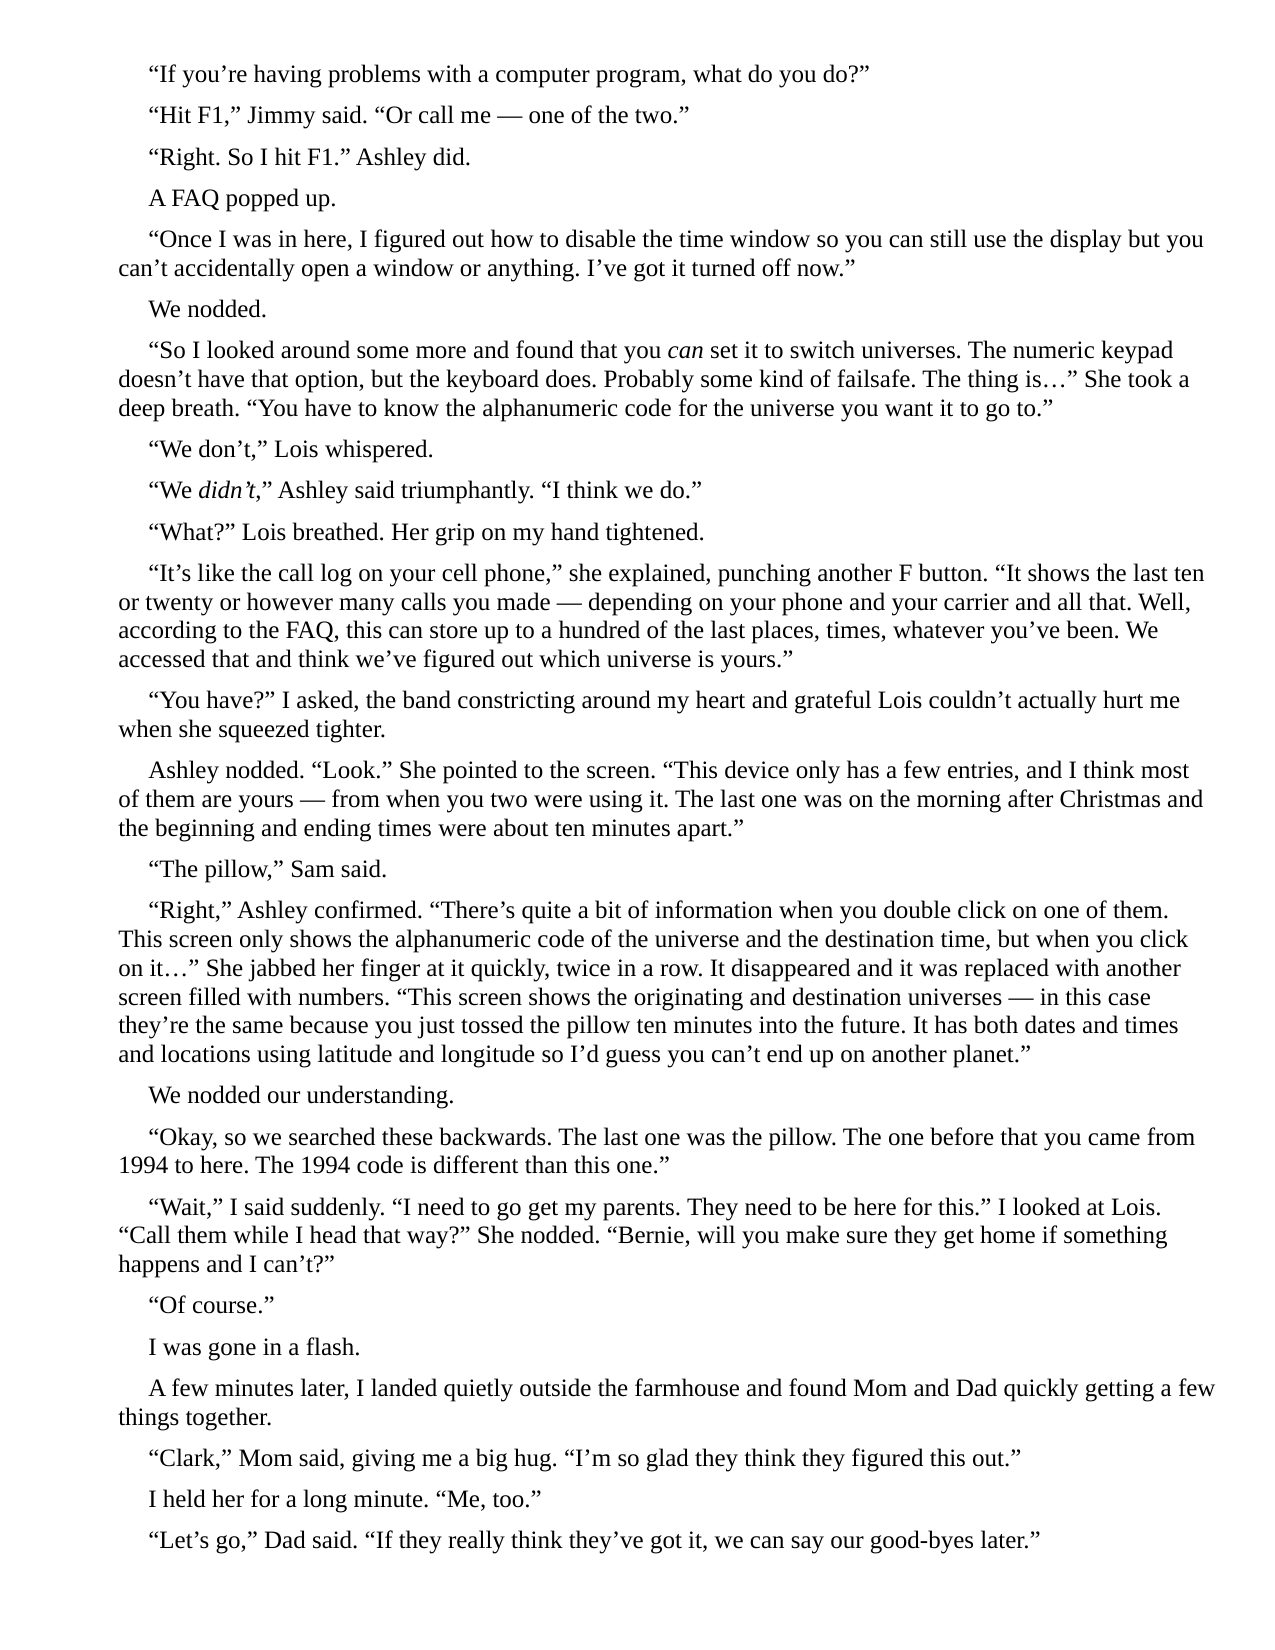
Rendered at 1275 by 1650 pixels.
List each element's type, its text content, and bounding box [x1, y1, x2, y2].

text I held her for a long minute. “Me, too.” [118, 1484, 1216, 1513]
text A FAQ popped up. [118, 183, 1216, 212]
text “What?” Lois breathed. Her grip on my hand tightened. [118, 517, 1216, 545]
text Ashley nodded. “Look.” She pointed to the screen. “This device only has a few entries, and I think most of them are yours — from when you two were using it. The last one was on the morning after Christmas and the beginning and ending times were about ten minutes apart.” [118, 755, 1216, 842]
text “Right,” Ashley confirmed. “There’s quite a bit of information when you double click on one of them. This screen only shows the alphanumeric code of the universe and the destination time, but when you click on it…” She jabbed her finger at it quickly, twice in a row. It disappeared and it was replaced with another screen filled with numbers. “This screen shows the originating and destination universes — in this case they’re the same because you just tossed the pillow ten minutes into the future. It has both dates and times and locations using latitude and longitude so I’d guess you can’t end up on another planet.” [118, 895, 1216, 1068]
text A few minutes later, I landed quietly outside the farmhouse and found Mom and Dad quickly getting a few things together. [118, 1373, 1216, 1430]
text “So I looked around some more and found that you can set it to switch universes. The numeric keypad doesn’t have that option, but the keyboard does. Probably some kind of failsafe. The thing is…” She took a deep breath. “You have to know the alphanumeric code for the universe you want it to go to.” [118, 335, 1216, 422]
text “Let’s go,” Dad said. “If they really think they’ve got it, we can say our good-byes later.” [118, 1525, 1216, 1554]
text “You have?” I asked, the band constricting around my heart and grateful Lois couldn’t actually hurt me when she squeezed tighter. [118, 685, 1216, 743]
text “Once I was in here, I figured out how to disable the time window so you can still use the display but you can’t accidentally open a window or anything. I’ve got it turned off now.” [118, 224, 1216, 282]
text “Clark,” Mom said, giving me a big hug. “I’m so glad they think they figured this out.” [118, 1443, 1216, 1472]
text “Wait,” I said suddenly. “I need to go get my parents. They need to be here for this.” I looked at Lois. “Call them while I head that way?” She nodded. “Bernie, will you make sure they get home if something happens and I can’t?” [118, 1192, 1216, 1278]
text “Of course.” [118, 1290, 1216, 1319]
text I was gone in a flash. [118, 1332, 1216, 1360]
text We nodded our understanding. [118, 1080, 1216, 1109]
text “If you’re having problems with a computer program, what do you do?” [118, 59, 1216, 88]
text “The pillow,” Sam said. [118, 854, 1216, 883]
text “Hit F1,” Jimmy said. “Or call me — one of the two.” [118, 100, 1216, 129]
text “We don’t,” Lois whispered. [118, 434, 1216, 463]
text “Okay, so we searched these backwards. The last one was the pillow. The one before that you came from 1994 to here. The 1994 code is different than this one.” [118, 1122, 1216, 1179]
text We nodded. [118, 294, 1216, 323]
text “It’s like the call log on your cell phone,” she explained, punching another F button. “It shows the last ten or twenty or however many calls you made — depending on your phone and your carrier and all that. Well, according to the FAQ, this can store up to a hundred of the last places, times, whatever you’ve been. We accessed that and think we’ve figured out which universe is yours.” [118, 558, 1216, 673]
text “Right. So I hit F1.” Ashley did. [118, 142, 1216, 170]
text “We didn’t,” Ashley said triumphantly. “I think we do.” [118, 475, 1216, 504]
